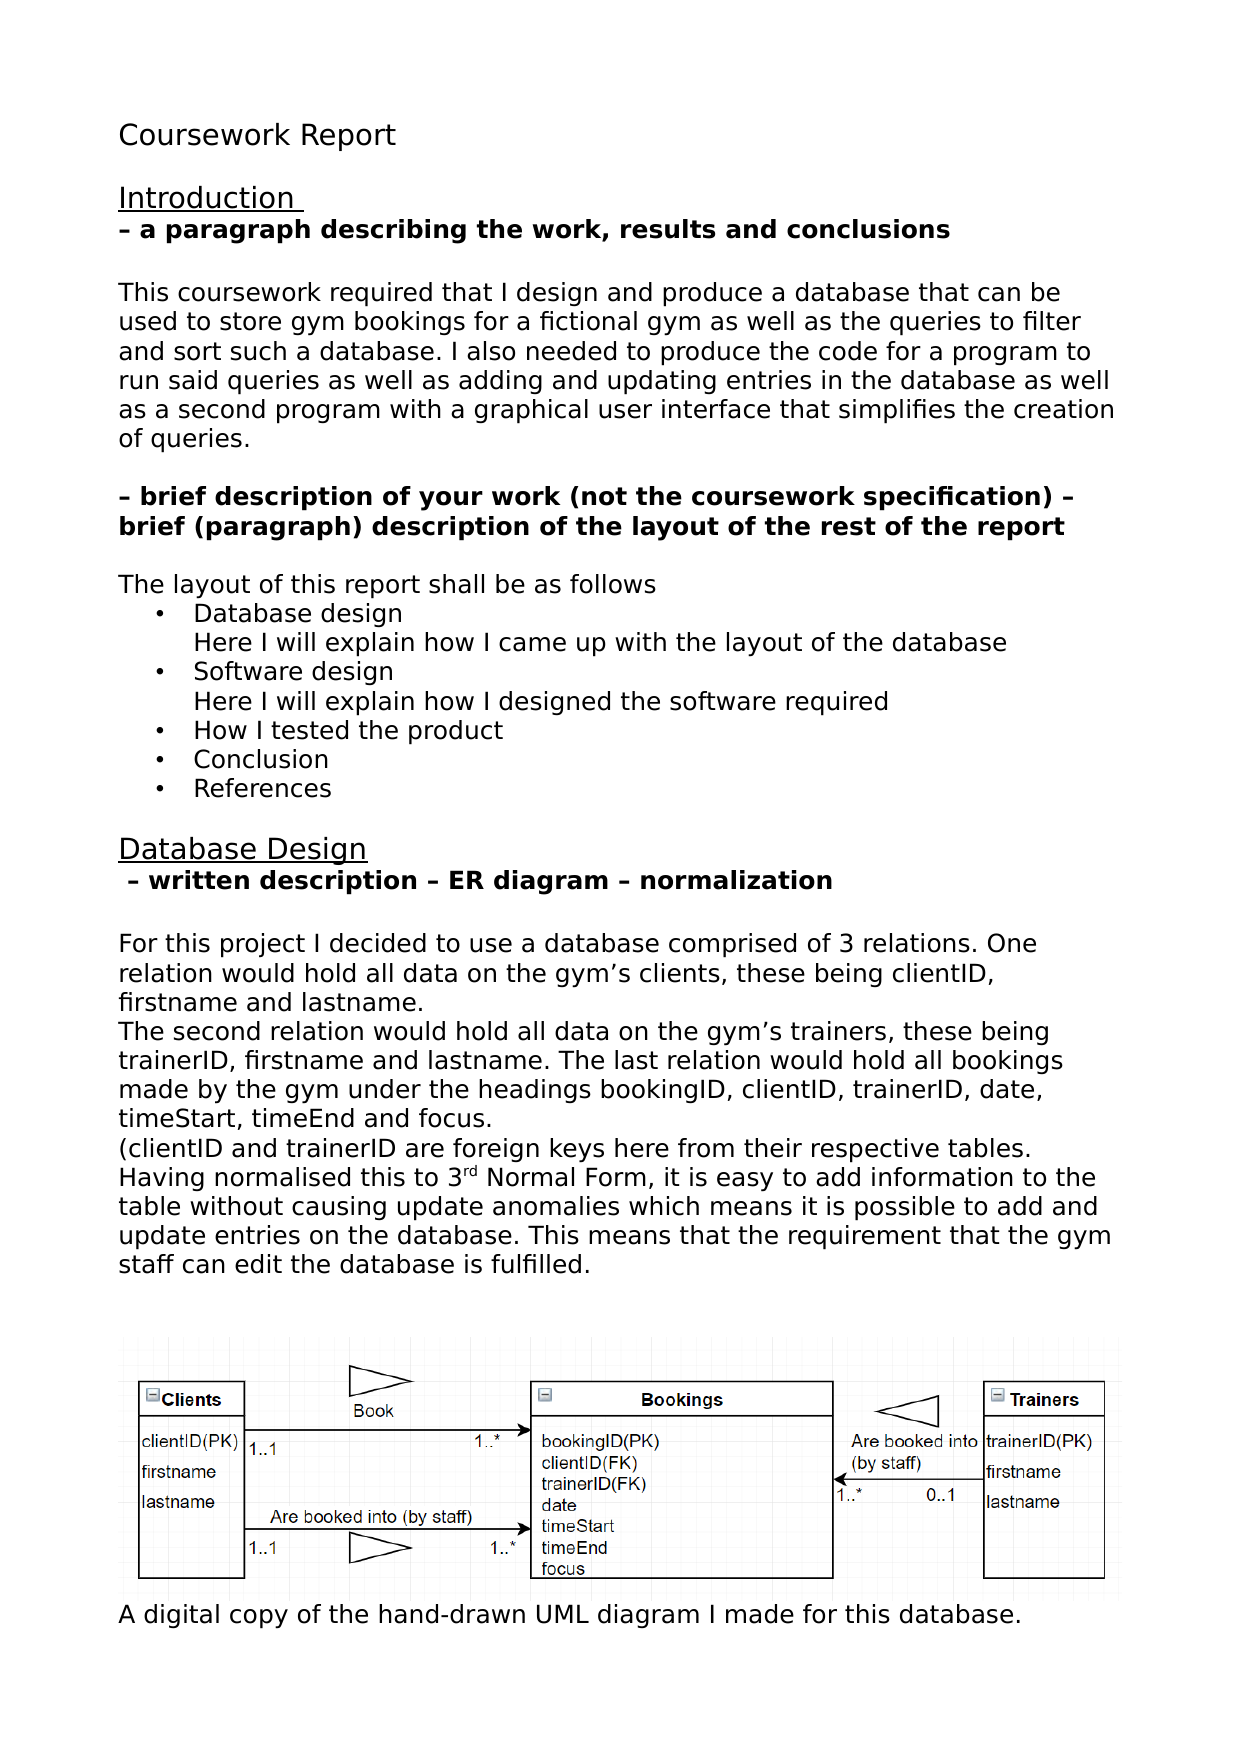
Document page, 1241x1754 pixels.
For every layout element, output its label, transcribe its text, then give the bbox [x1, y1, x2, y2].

text The layout of this report shall be as follows [118, 570, 1122, 599]
text Database Design [118, 832, 1122, 866]
list Here I will explain how I designed the software required [156, 687, 1122, 716]
text – a paragraph describing the work, results and conclusions [118, 215, 1122, 244]
text The second relation would hold all data on the gym’s trainers, these being trainerID, firstname and lastname. The last relation would hold all bookings made by the gym under the headings bookingID, clientID, trainerID, date, timeStart, timeEnd and focus. [118, 1017, 1122, 1134]
text – brief description of your work (not the coursework specification) – brief (paragraph) description of the layout of the rest of the report [118, 482, 1122, 541]
list Conclusion [156, 745, 1122, 774]
text – written description – ER diagram – normalization [118, 866, 1122, 896]
list Here I will explain how I came up with the layout of the database [156, 628, 1122, 657]
text A digital copy of the hand-drawn UML diagram I made for this database. [118, 1601, 1122, 1630]
text (clientID and trainerID are foreign keys here from their respective tables. Having normalised this to 3rd Normal Form, it is easy to add information to the table without causing update anomalies which means it is possible to add and update entries on the database. This means that the requirement that the gym staff can edit the database is fulfilled. [118, 1134, 1122, 1279]
text Coursework Report [118, 118, 1122, 152]
text For this project I decided to use a database comprised of 3 relations. One relation would hold all data on the gym’s clients, these being clientID, firstname and lastname. [118, 929, 1122, 1017]
list References [156, 774, 1122, 803]
picture [118, 1337, 1123, 1601]
text This coursework required that I design and produce a database that can be used to store gym bookings for a fictional gym as well as the queries to filter and sort such a database. I also needed to produce the code for a program to run said queries as well as adding and updating entries in the database as well as a second program with a graphical user interface that simplifies the creation of queries. [118, 278, 1122, 453]
list Software design [156, 657, 1122, 687]
text Introduction [118, 181, 1122, 215]
list How I tested the product [156, 716, 1122, 745]
list Database design [156, 599, 1122, 628]
